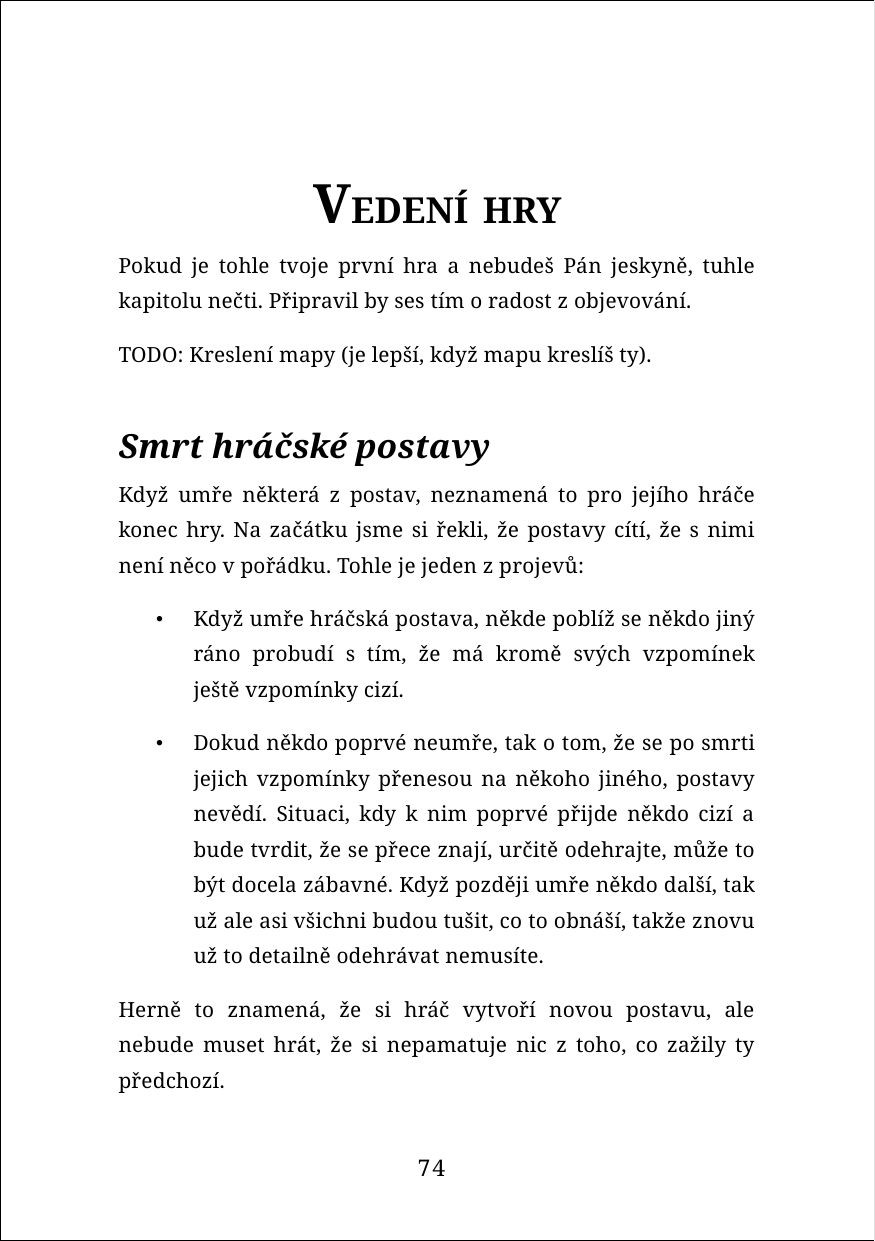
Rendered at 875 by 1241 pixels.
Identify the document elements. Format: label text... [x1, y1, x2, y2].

text TODO: Kreslení mapy (je lepší, když mapu kreslíš ty). [118, 340, 756, 368]
subtitle Smrt hráčské postavy [118, 423, 756, 468]
text Když umře některá z postav, neznamená to pro jejího hráče konec hry. Na začátku jsme si řekli, že postavy cítí, že s nimi není něco v pořádku. Tohle je jeden z projevů: [118, 480, 756, 579]
list Když umře hráčská postava, někde poblíž se někdo jiný ráno probudí s tím, že má kromě svých vzpomínek ještě vzpomínky cizí. [156, 604, 756, 703]
text Herně to znamená, že si hráč vytvoří novou postavu, ale nebude muset hrát, že si nepamatuje nic z toho, co zažily ty předchozí. [118, 995, 756, 1094]
text Pokud je tohle tvoje první hra a nebudeš Pán jeskyně, tuhle kapitolu nečti. Připravil by ses tím o radost z objevování. [118, 251, 756, 315]
list Dokud někdo poprvé neumře, tak o tom, že se po smrti jejich vzpomínky přenesou na někoho jiného, postavy nevědí. Situaci, kdy k nim poprvé přijde někdo cizí a bude tvrdit, že se přece znají, určitě odehrajte, může to být docela zábavné. Když později umře někdo další, tak už ale asi všichni budou tušit, co to obnáší, takže znovu už to detailně odehrávat nemusíte. [156, 728, 756, 970]
subtitle Vedení hry [118, 166, 756, 239]
